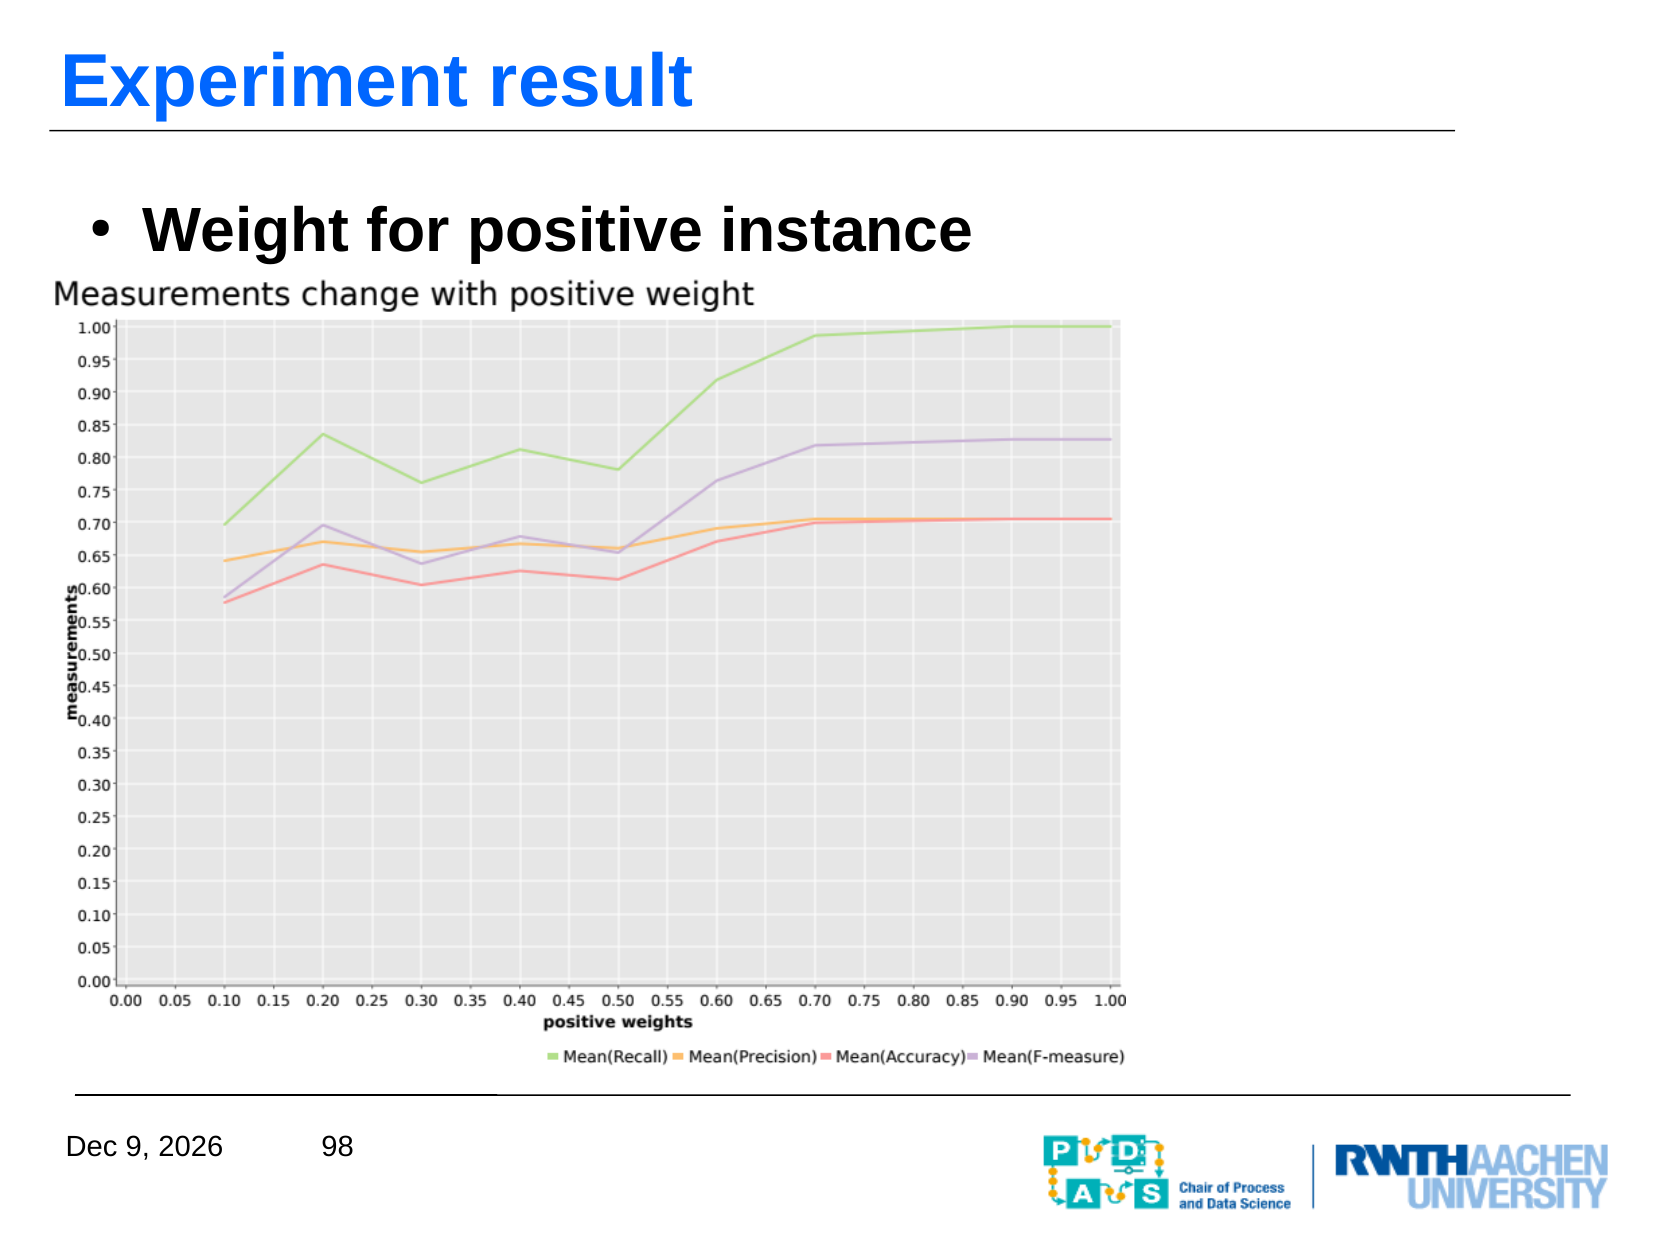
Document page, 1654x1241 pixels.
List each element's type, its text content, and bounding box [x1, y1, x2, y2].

picture [50, 273, 1126, 1081]
title Experiment result [60, 30, 1549, 131]
list Weight for positive instance [71, 195, 1561, 331]
picture [1005, 1090, 1647, 1241]
